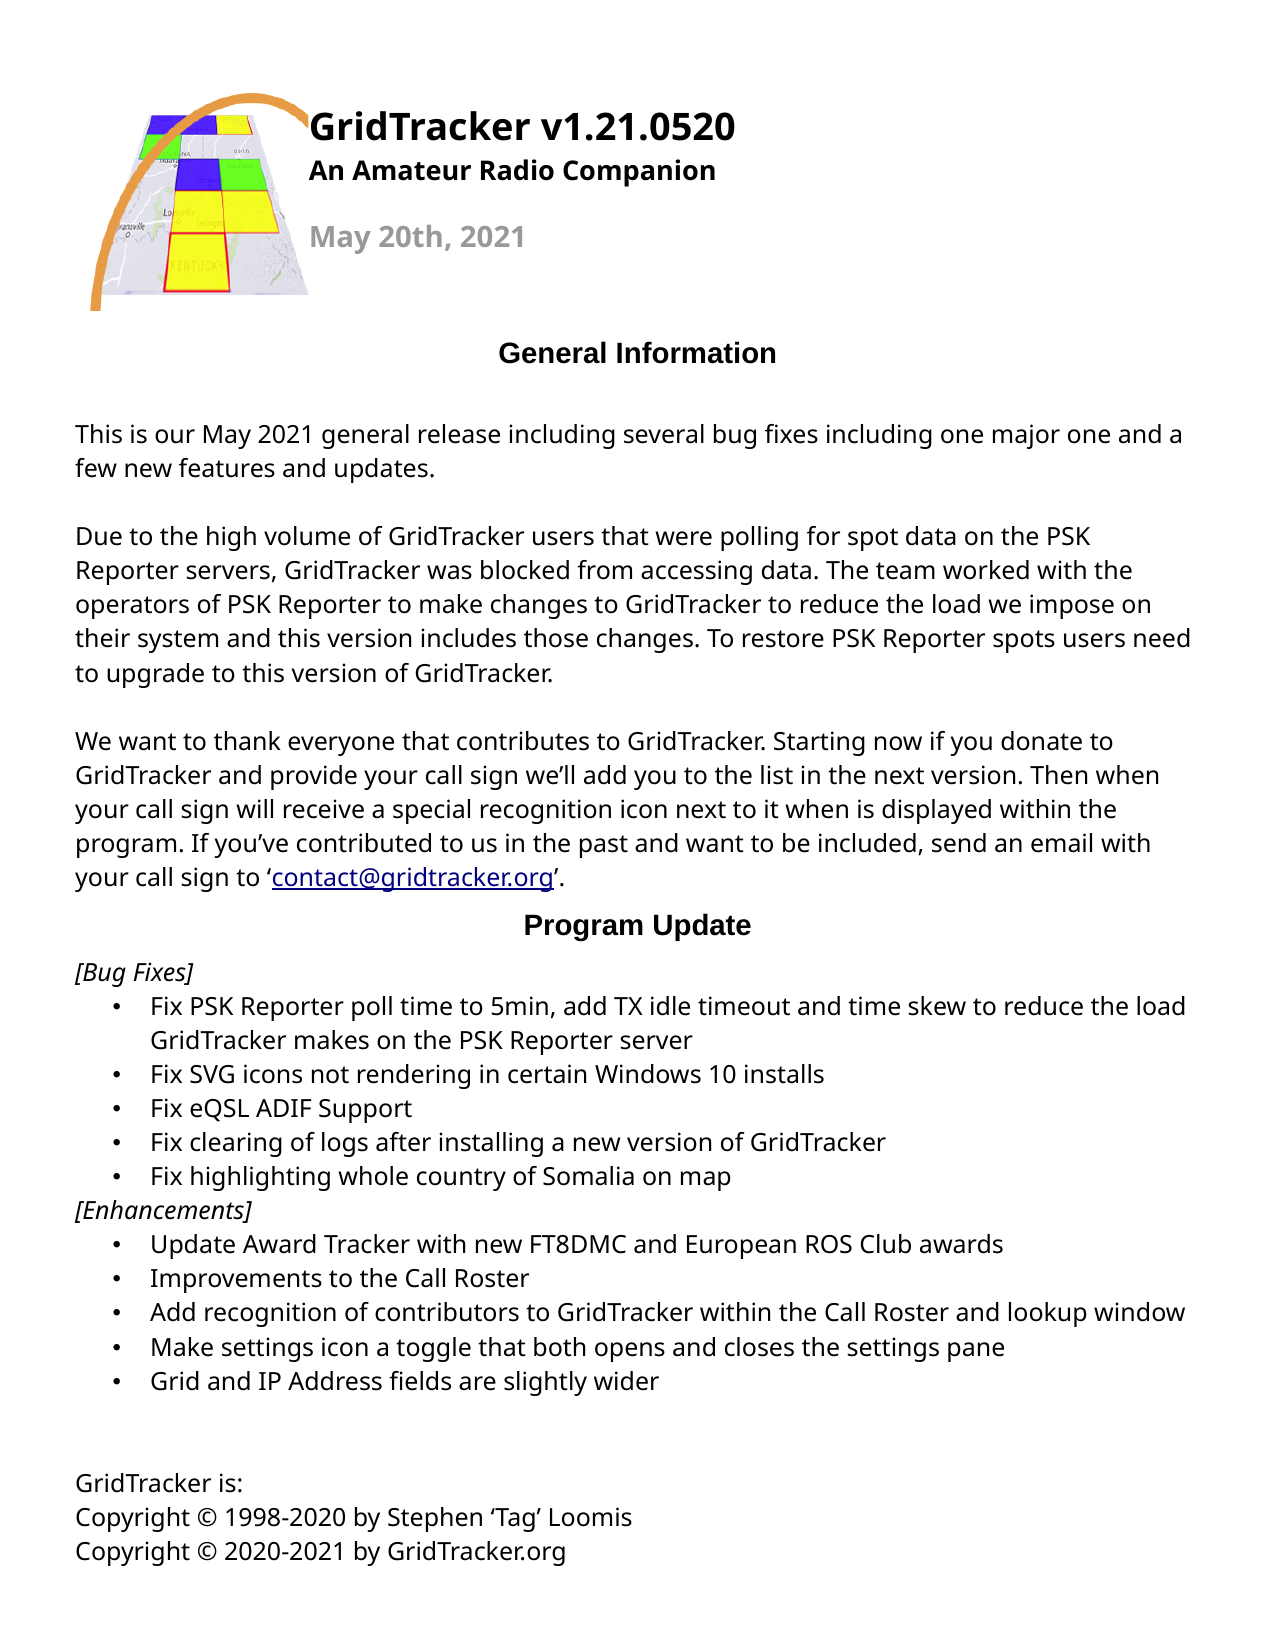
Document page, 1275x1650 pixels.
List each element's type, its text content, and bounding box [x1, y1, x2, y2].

list Grid and IP Address fields are slightly wider [112, 1363, 1200, 1397]
picture [89, 91, 309, 311]
text Copyright © 1998-2020 by Stephen ‘Tag’ Loomis [75, 1499, 1200, 1533]
subtitle May 20th, 2021 [309, 216, 1200, 256]
list Fix clearing of logs after installing a new version of GridTracker [112, 1125, 1200, 1159]
text Copyright © 2020-2021 by GridTracker.org [75, 1533, 1200, 1568]
text [Enhancements] [75, 1193, 1200, 1227]
subtitle [75, 100, 89, 188]
subtitle Program Update [75, 908, 1200, 942]
subtitle [75, 216, 89, 256]
list Add recognition of contributors to GridTracker within the Call Roster and lookup window [112, 1295, 1200, 1329]
list Fix SVG icons not rendering in certain Windows 10 installs [112, 1057, 1200, 1091]
list Improvements to the Call Roster [112, 1261, 1200, 1295]
list Fix eQSL ADIF Support [112, 1091, 1200, 1125]
text [Bug Fixes] [75, 954, 1200, 988]
text GridTracker is: [75, 1465, 1200, 1499]
list Update Award Tracker with new FT8DMC and European ROS Club awards [112, 1227, 1200, 1261]
text Due to the high volume of GridTracker users that were polling for spot data on the PSK Reporter servers, GridTracker was blocked from accessing data. The team worked with the operators of PSK Reporter to make changes to GridTracker to reduce the load we impose on their system and this version includes those changes. To restore PSK Reporter spots users need to upgrade to this version of GridTracker. [75, 519, 1200, 689]
list Fix highlighting whole country of Somalia on map [112, 1159, 1200, 1193]
list Fix PSK Reporter poll time to 5min, add TX idle timeout and time skew to reduce the load GridTracker makes on the PSK Reporter server [112, 988, 1200, 1057]
subtitle General Information [75, 336, 1200, 370]
text This is our May 2021 general release including several bug fixes including one major one and a few new features and updates. [75, 417, 1200, 485]
subtitle GridTracker ​v1.21.0520 An Amateur Radio Companion [309, 100, 1200, 188]
list Make settings icon a toggle that both opens and closes the settings pane [112, 1329, 1200, 1363]
text We want to thank everyone that contributes to GridTracker. Starting now if you donate to GridTracker and provide your call sign we’ll add you to the list in the next version. Then when your call sign will receive a special recognition icon next to it when is displayed within the program. If you’ve contributed to us in the past and want to be included, send an email with your call sign to ‘contact@gridtracker.org’. [75, 723, 1200, 894]
